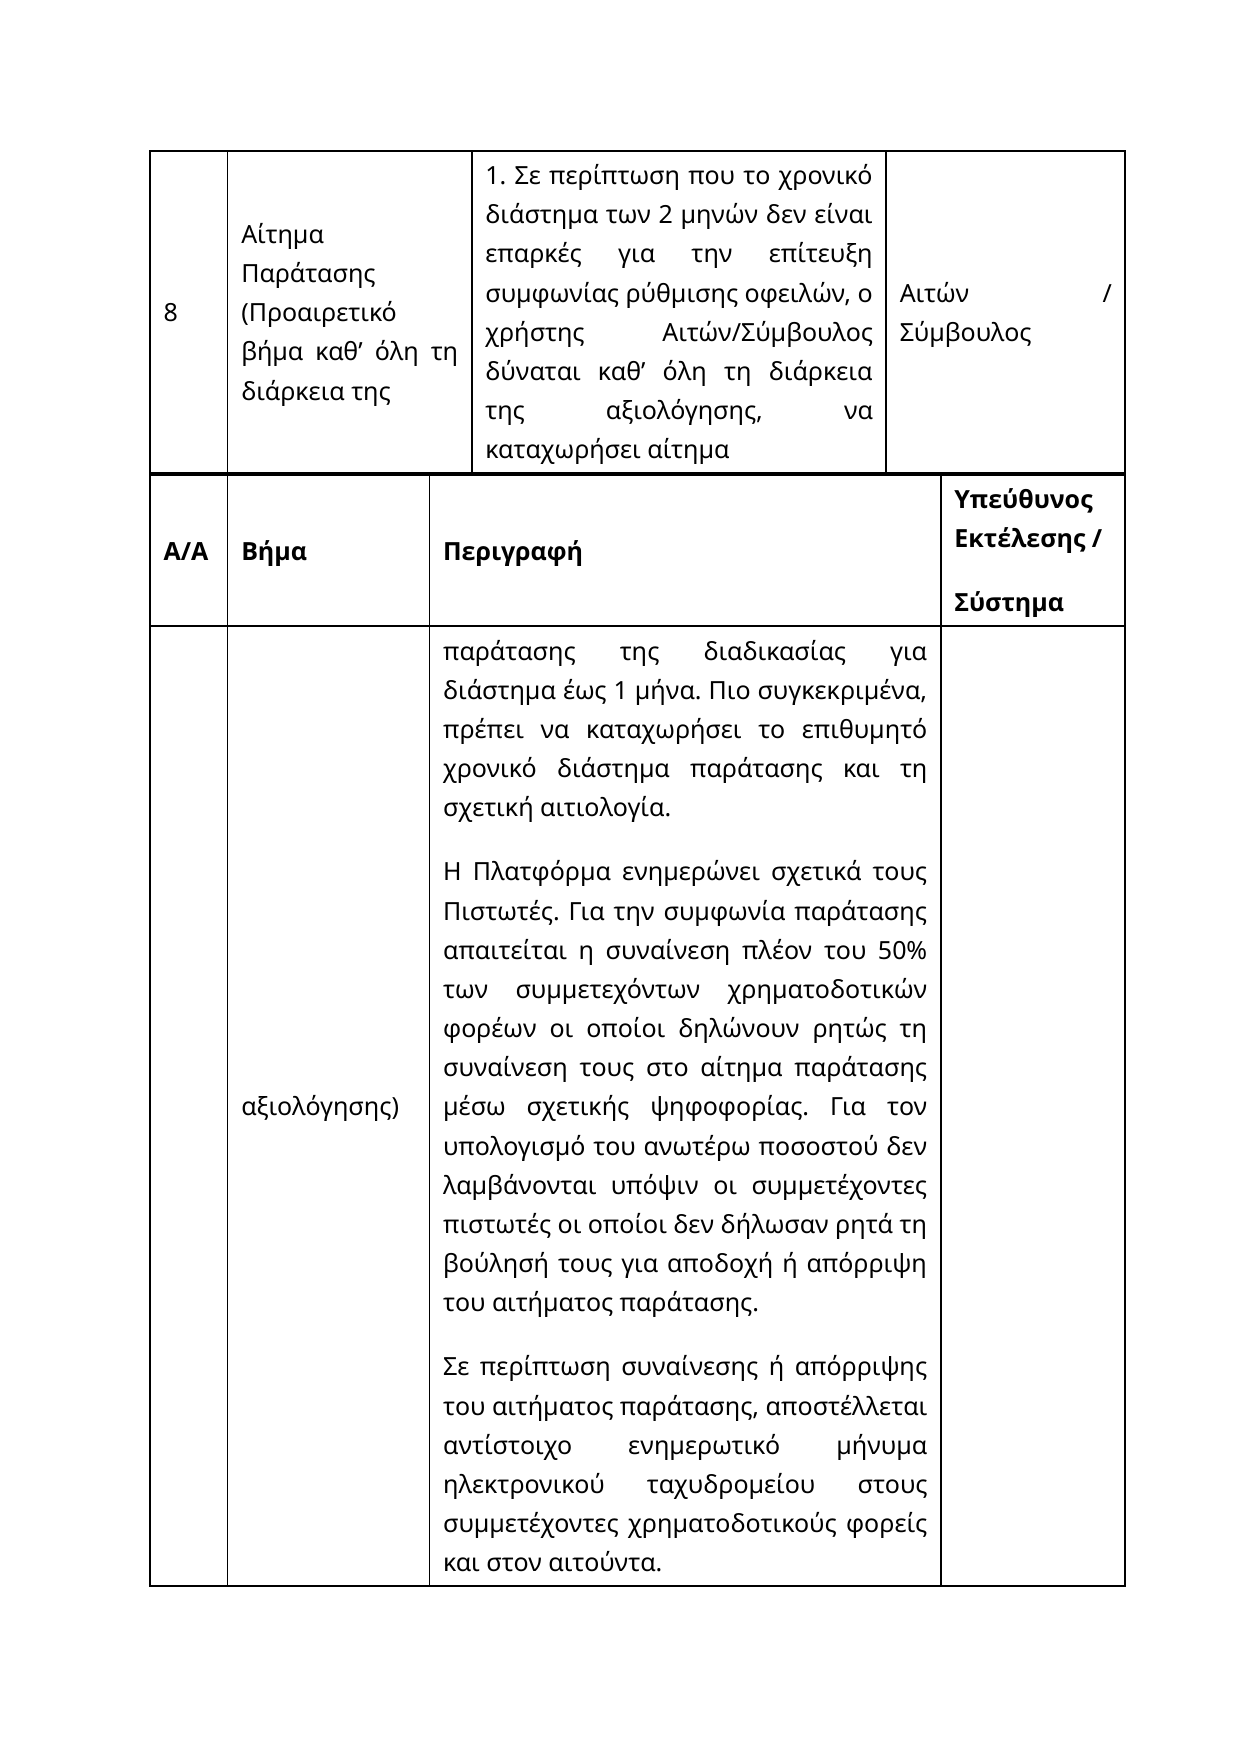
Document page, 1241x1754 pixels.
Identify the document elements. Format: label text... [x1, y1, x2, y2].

table_cell παράτασης της διαδικασίας για διάστημα έως 1 μήνα. Πιο συγκεκριμένα, πρέπει να καταχωρήσει το επιθυμητό χρονικό διάστημα παράτασης και τη σχετική αιτιολογία. Η Πλατφόρμα ενημερώνει σχετικά τους Πιστωτές. Για την συμφωνία παράτασης απαιτείται η συναίνεση πλέον του 50% των συμμετεχόντων χρηματοδοτικών φορέων οι οποίοι δηλώνουν ρητώς τη συναίνεση τους στο αίτημα παράτασης μέσω σχετικής ψηφοφορίας. Για τον υπολογισμό του ανωτέρω ποσοστού δεν λαμβάνονται υπόψιν οι συμμετέχοντες πιστωτές οι οποίοι δεν δήλωσαν ρητά τη βούλησή τους για αποδοχή ή απόρριψη του αιτήματος παράτασης. Σε περίπτωση συναίνεσης ή απόρριψης του αιτήματος παράτασης, αποστέλλεται αντίστοιχο ενημερωτικό μήνυμα ηλεκτρονικού ταχυδρομείου στους συμμετέχοντες χρηματοδοτικούς φορείς και στον αιτούντα. [430, 627, 940, 1585]
table_cell Αιτών / Σύμβουλος [887, 152, 1124, 472]
table_header Υπεύθυνος Εκτέλεσης / Σύστημα [942, 476, 1124, 625]
table_header Α/Α [151, 476, 227, 625]
table_cell [942, 627, 1124, 1585]
table_cell [151, 627, 227, 1585]
table_header Περιγραφή [430, 476, 940, 625]
table_header Βήμα [228, 476, 429, 625]
table_cell 8 [151, 152, 227, 472]
table_cell 1. Σε περίπτωση που το χρονικό διάστημα των 2 μηνών δεν είναι επαρκές για την επίτευξη συμφωνίας ρύθμισης οφειλών, ο χρήστης Αιτών/Σύμβουλος δύναται καθ’ όλη τη διάρκεια της αξιολόγησης, να καταχωρήσει αίτημα [473, 152, 885, 472]
table_cell αξιολόγησης) [228, 627, 429, 1585]
table_cell Αίτημα Παράτασης (Προαιρετικό βήμα καθ’ όλη τη διάρκεια της [228, 152, 471, 472]
